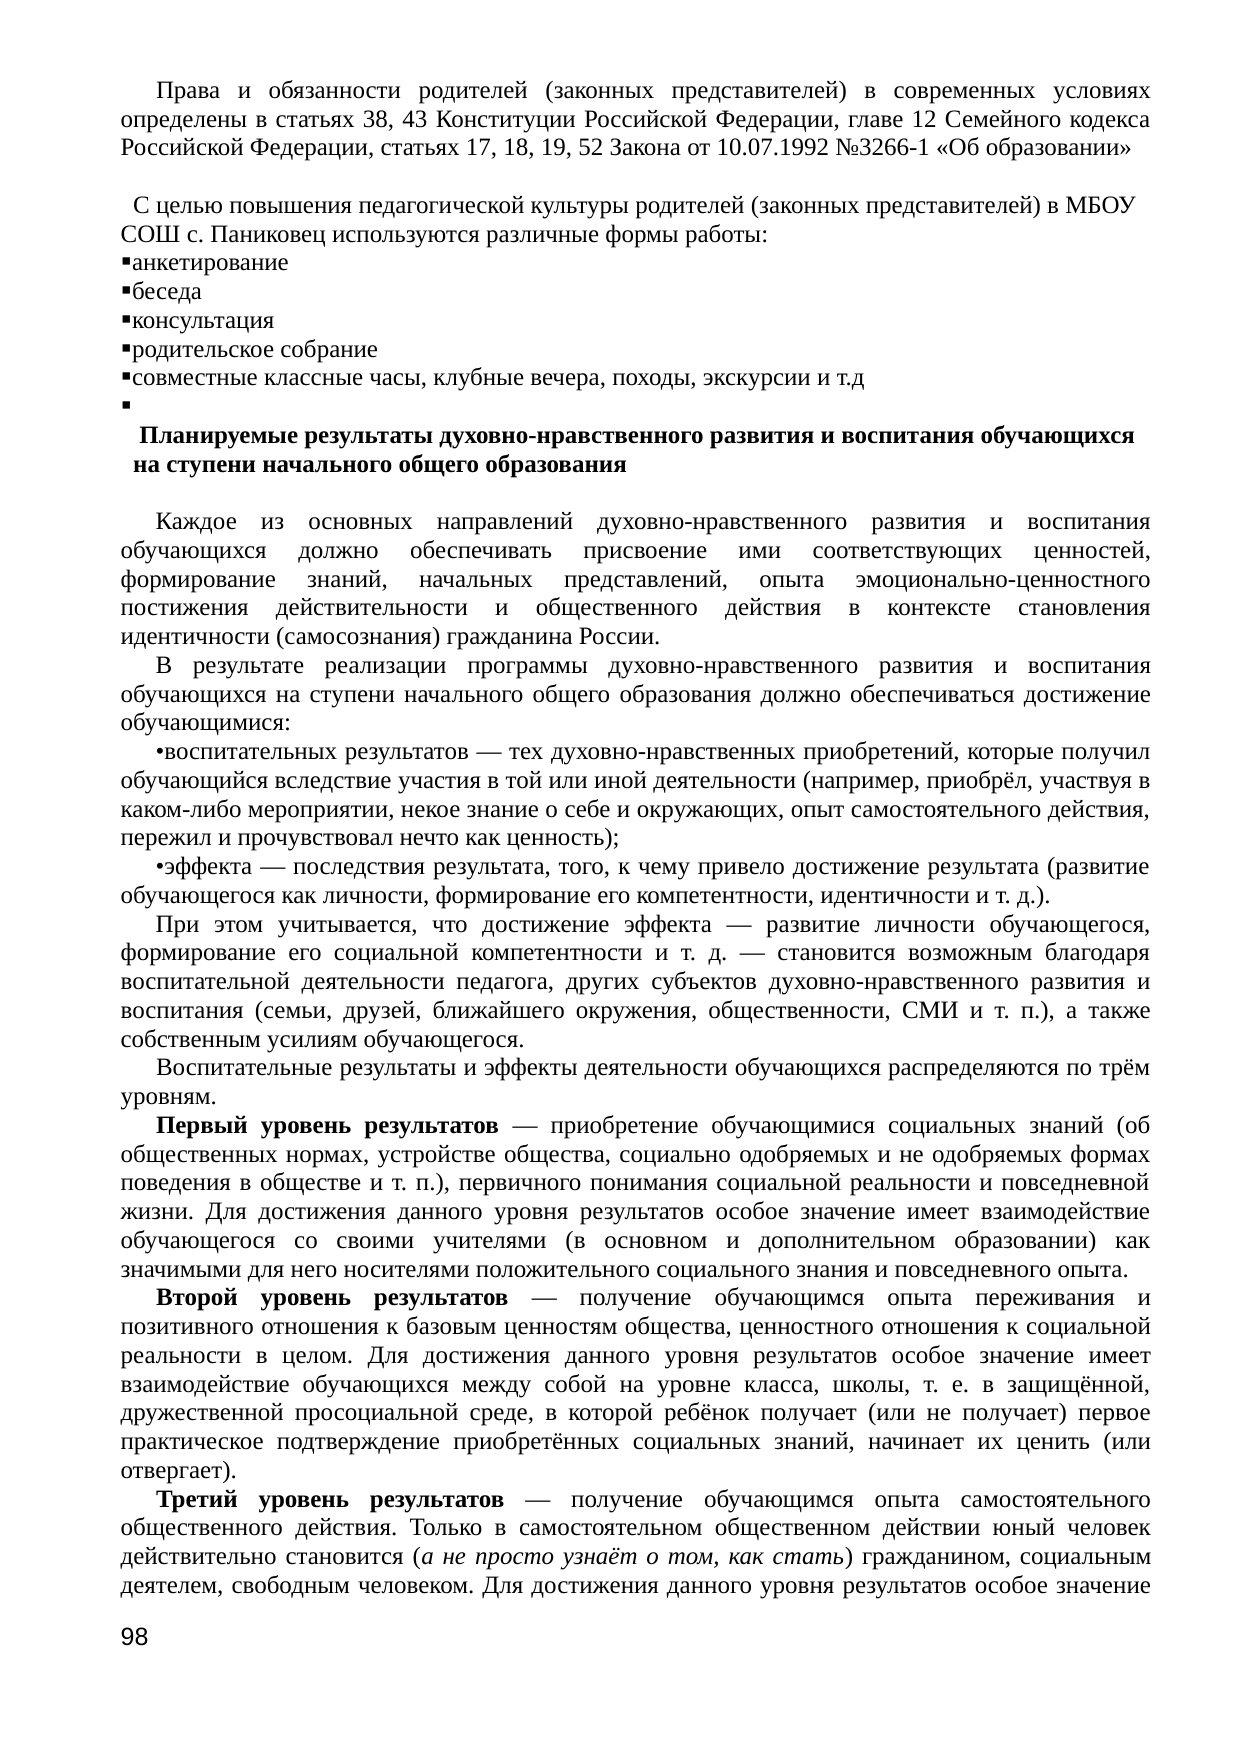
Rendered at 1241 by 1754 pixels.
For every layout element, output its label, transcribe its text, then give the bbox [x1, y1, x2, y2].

list совместные классные часы, клубные вечера, походы, экскурсии и т.д [120, 362, 1152, 391]
text Планируемые результаты духовно-нравственного развития и воспитания обучающихся на ступени начального общего образования [133, 420, 1138, 477]
list анкетирование [120, 247, 1152, 276]
text Второй уровень результатов — получение обучающимся опыта переживания и позитивного отношения к базовым ценностям общества, ценностного отношения к социальной реальности в целом. Для достижения данного уровня результатов особое значение имеет взаимодействие обучающихся между собой на уровне класса, школы, т. е. в защищённой, дружественной просоциальной среде, в которой ребёнок получает (или не получает) первое практическое подтверждение приобретённых социальных знаний, начинает их ценить (или отвергает). [120, 1282, 1152, 1484]
list беседа [120, 276, 1152, 305]
list воспитательных результатов — тех духовно-нравственных приобретений, которые получил обучающийся вследствие участия в той или иной деятельности (например, приобрёл, участвуя в каком-либо мероприятии, некое знание о себе и окружающих, опыт самостоятельного действия, пережил и прочувствовал нечто как ценность); [120, 736, 1152, 851]
text Права и обязанности родителей (законных представителей) в современных условиях определены в статьях 38, 43 Конституции Российской Федерации, главе 12 Семейного кодекса Российской Федерации, статьях 17, 18, 19, 52 Закона от 10.07.1992 №3266-1 «Об образовании» [120, 75, 1152, 161]
list эффекта — последствия результата, того, к чему привело достижение результата (развитие обучающегося как личности, формирование его компетентности, идентичности и т. д.). [120, 851, 1151, 909]
text В результате реализации программы духовно-нравственного развития и воспитания обучающихся на ступени начального общего образования должно обеспечиваться достижение обучающимися: [120, 650, 1152, 736]
list консультация [120, 305, 1152, 334]
text Третий уровень результатов — получение обучающимся опыта самостоятельного общественного действия. Только в самостоятельном общественном действии юный человек действительно становится (а не просто узнаёт о том, как стать) гражданином, социальным деятелем, свободным человеком. Для достижения данного уровня результатов особое значение [120, 1484, 1152, 1599]
text При этом учитывается, что достижение эффекта — развитие личности обучающегося, формирование его социальной компетентности и т. д. — становится возможным благодаря воспитательной деятельности педагога, других субъектов духовно-нравственного развития и воспитания (семьи, друзей, ближайшего окружения, общественности, СМИ и т. п.), а также собственным усилиям обучающегося. [120, 909, 1152, 1052]
text С целью повышения педагогической культуры родителей (законных представителей) в МБОУ СОШ с. Паниковец используются различные формы работы: [120, 190, 1152, 247]
text Воспитательные результаты и эффекты деятельности обучающихся распределяются по трём уровням. [120, 1052, 1151, 1110]
text Первый уровень результатов — приобретение обучающимися социальных знаний (об общественных нормах, устройстве общества, социально одобряемых и не одобряемых формах поведения в обществе и т. п.), первичного понимания социальной реальности и повседневной жизни. Для достижения данного уровня результатов особое значение имеет взаимодействие обучающегося со своими учителями (в основном и дополнительном образовании) как значимыми для него носителями положительного социального знания и повседневного опыта. [120, 1110, 1151, 1282]
list родительское собрание [120, 334, 1152, 362]
text Каждое из основных направлений духовно-нравственного развития и воспитания обучающихся должно обеспечивать присвоение ими соответствующих ценностей, формирование знаний, начальных представлений, опыта эмоционально-ценностного постижения действительности и общественного действия в контексте становления идентичности (самосознания) гражданина России. [120, 506, 1152, 650]
